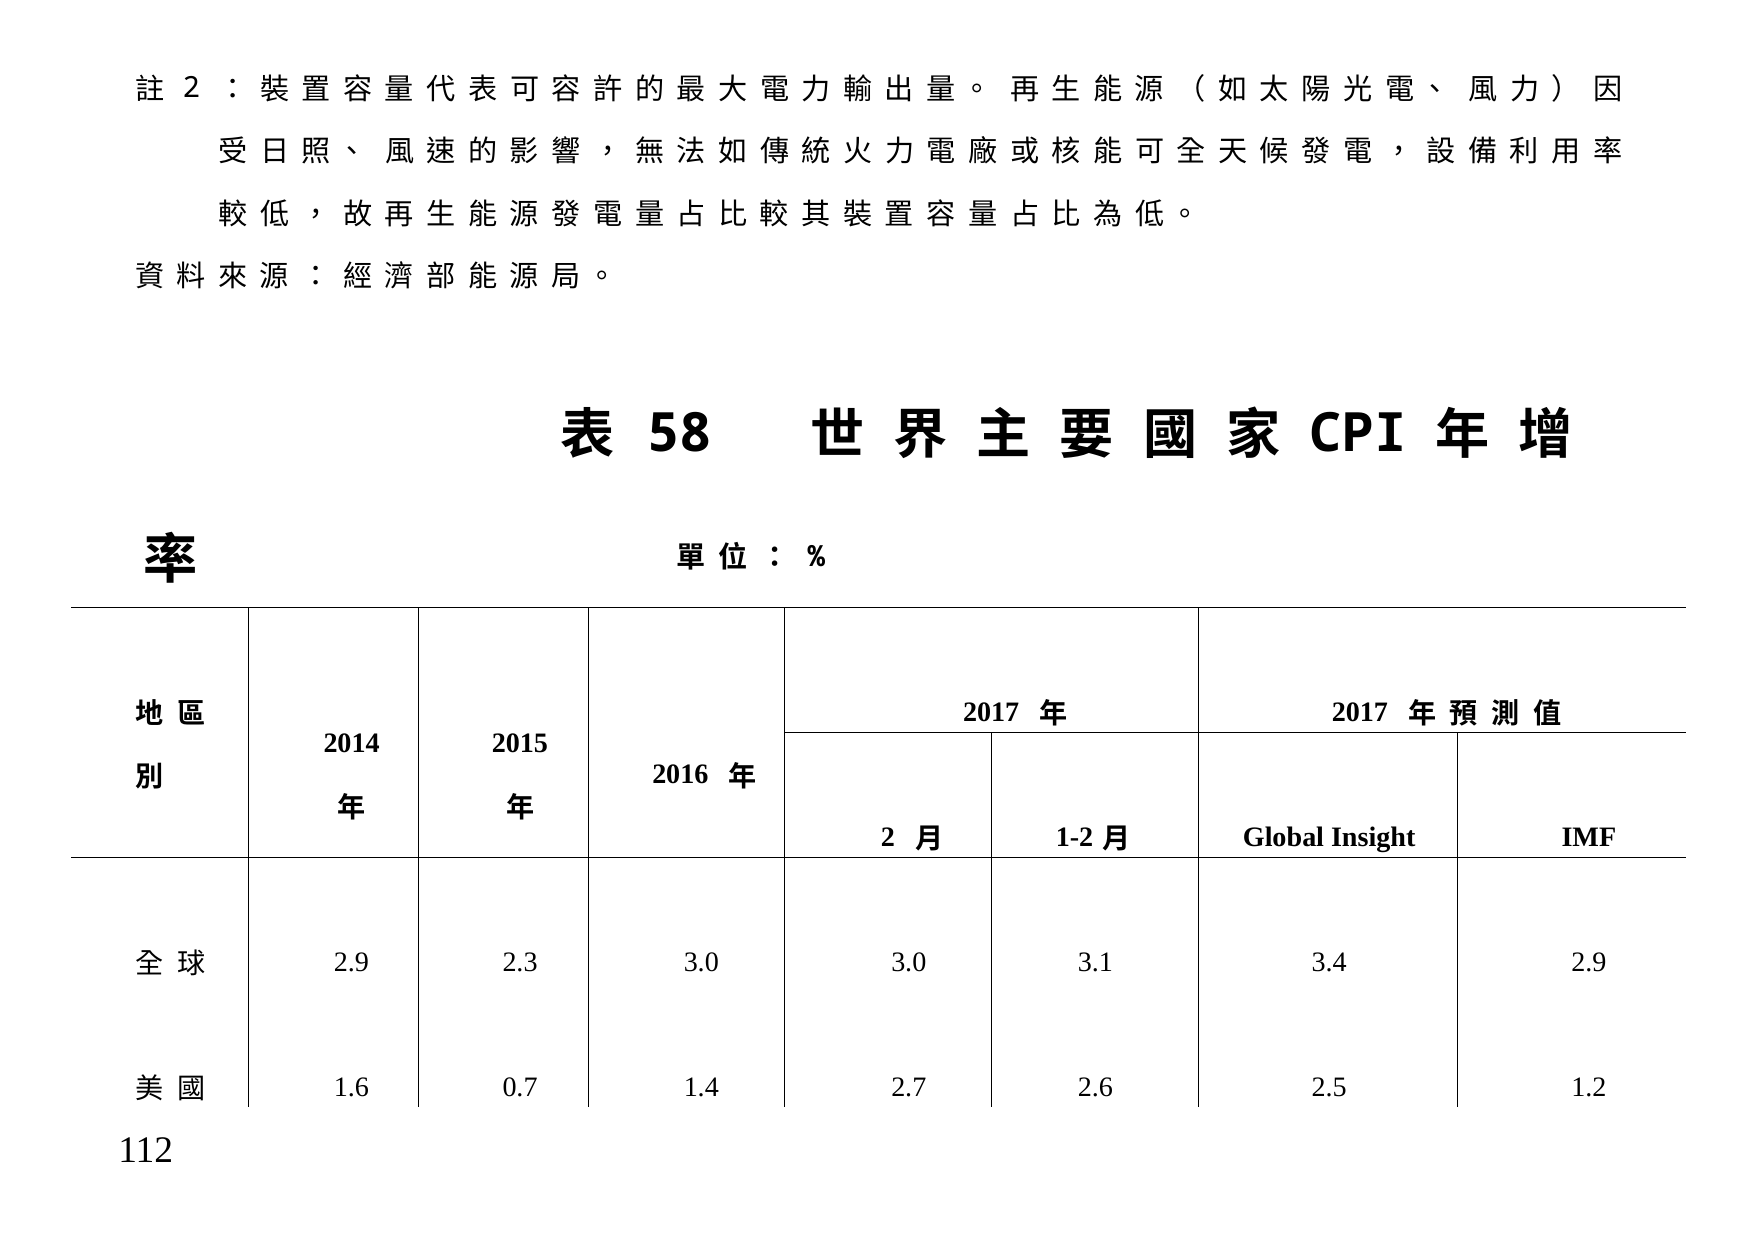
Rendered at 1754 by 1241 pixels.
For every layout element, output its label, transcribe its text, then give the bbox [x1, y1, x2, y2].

table_cell 1.4 [589, 982, 784, 1107]
table_cell 2.9 [249, 858, 418, 982]
table_cell 全球 [71, 858, 248, 982]
table_header 2014年 [249, 608, 418, 857]
text 註2：裝置容量代表可容許的最大電力輸出量。再生能源（如太陽光電、風力）因受日照、風速的影響，無法如傳統火力電廠或核能可全天候發電，設備利用率較低，故再生能源發電量占比較其裝置容量占比為低。 [128, 45, 1628, 232]
table_cell 2.6 [992, 982, 1198, 1107]
subtitle 表58 世界主要國家CPI年增率 單位：% [128, 357, 1628, 607]
table_header 2017年 [785, 608, 1198, 732]
table_cell 3.4 [1199, 858, 1457, 982]
table_cell 3.0 [589, 858, 784, 982]
table_cell 1.6 [249, 982, 418, 1107]
table_header 地區別 [71, 608, 248, 857]
table_cell 3.0 [785, 858, 991, 982]
table_cell IMF [1458, 733, 1686, 857]
table_cell Global Insight [1199, 733, 1457, 857]
table_header 2016年 [589, 608, 784, 857]
table_cell 2月 [785, 733, 991, 857]
text 資料來源：經濟部能源局。 [128, 232, 1628, 295]
table_header 2017年預測值 [1199, 608, 1686, 732]
table_cell 2.3 [419, 858, 588, 982]
table_cell 0.7 [419, 982, 588, 1107]
table_cell 1.2 [1458, 982, 1686, 1107]
table_cell 2.9 [1458, 858, 1686, 982]
table_cell 2.5 [1199, 982, 1457, 1107]
table_cell 2.7 [785, 982, 991, 1107]
table_cell 美國 [71, 982, 248, 1107]
table_cell 3.1 [992, 858, 1198, 982]
table_header 2015年 [419, 608, 588, 857]
table_cell 1-2月 [992, 733, 1198, 857]
